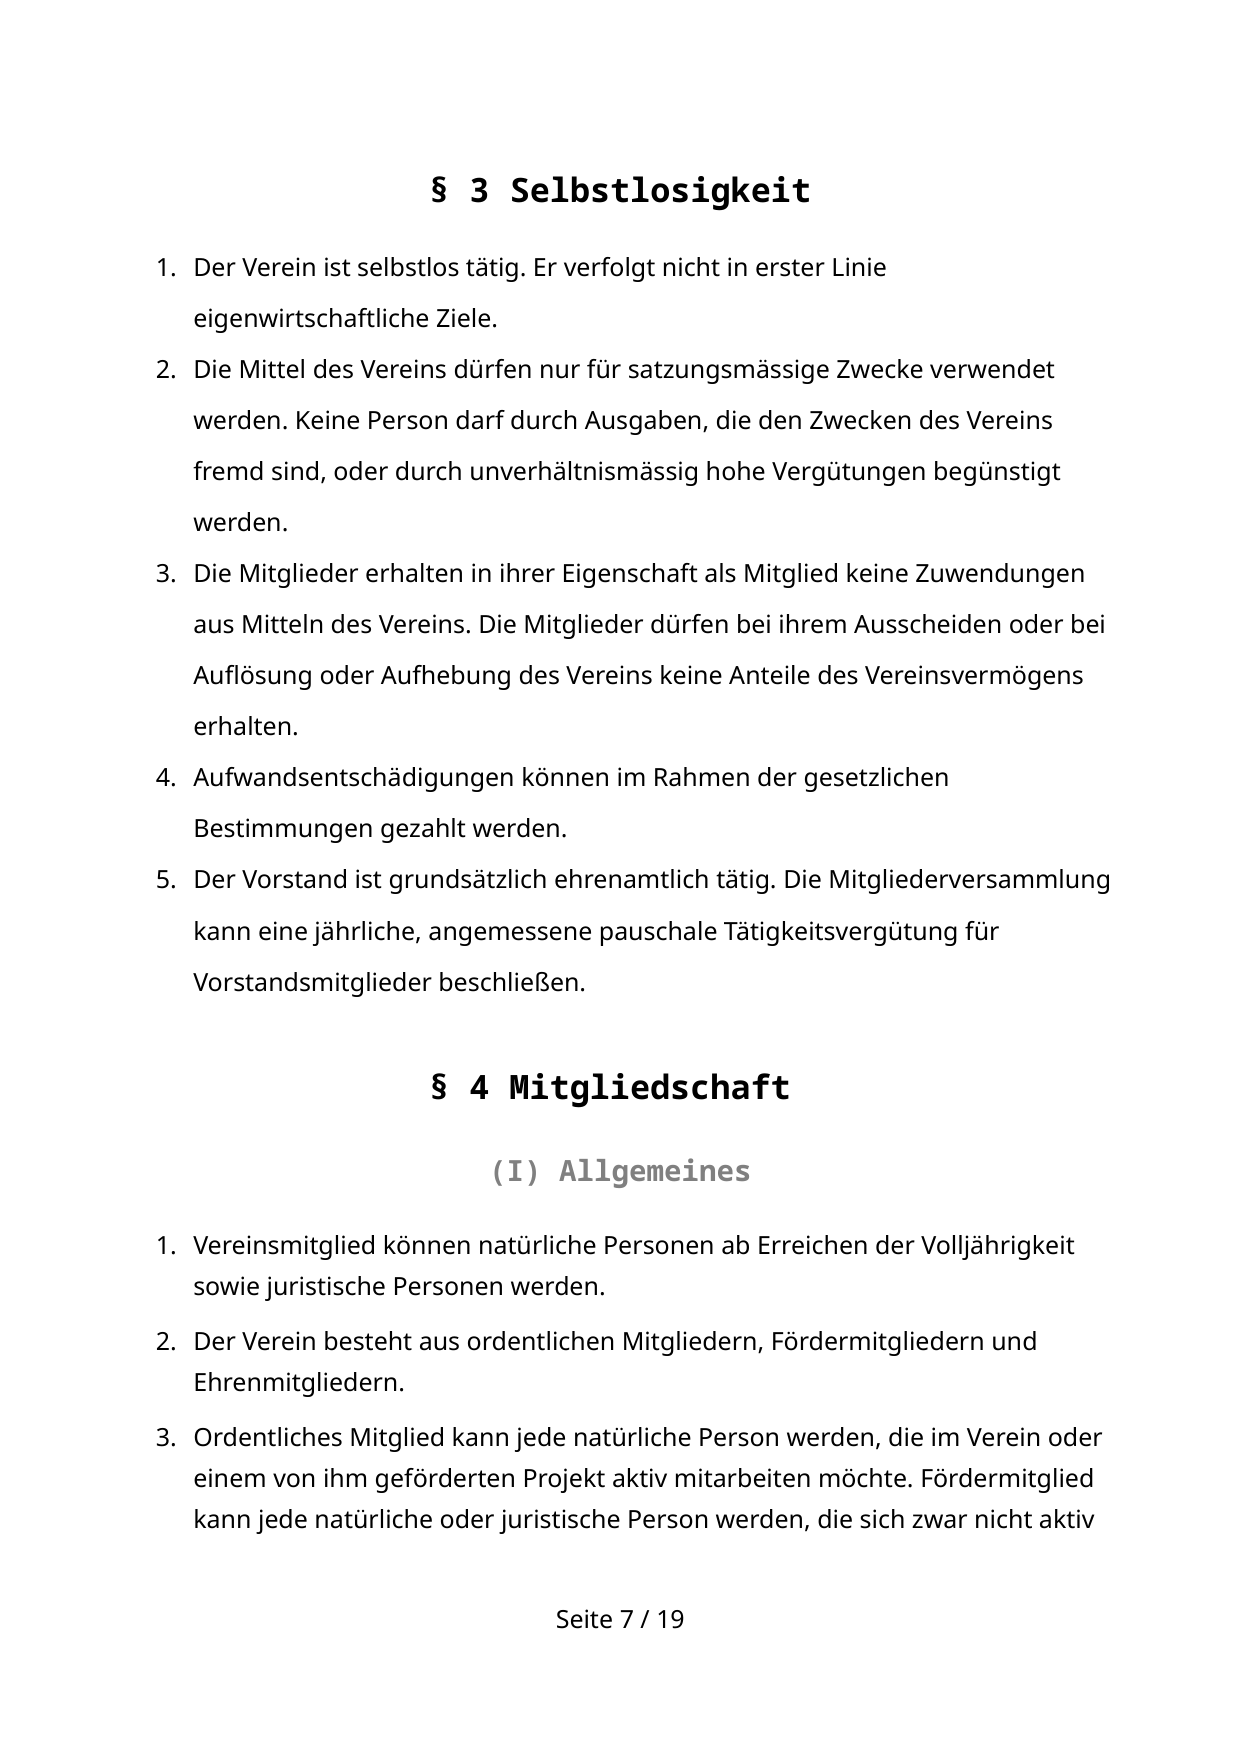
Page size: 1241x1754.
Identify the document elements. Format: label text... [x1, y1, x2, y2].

list Aufwandsentschädigungen können im Rahmen der gesetzlichen Bestimmungen gezahlt werden. [156, 760, 1122, 845]
subtitle § 4 Mitgliedschaft [118, 1063, 1122, 1109]
list Ordentliches Mitglied kann jede natürliche Person werden, die im Verein oder einem von ihm geförderten Projekt aktiv mitarbeiten möchte. Fördermitglied kann jede natürliche oder juristische Person werden, die sich zwar nicht aktiv [156, 1420, 1122, 1536]
list Der Verein ist selbstlos tätig. Er verfolgt nicht in erster Linie eigenwirtschaftliche Ziele. [156, 250, 1122, 335]
list Der Verein besteht aus ordentlichen Mitgliedern, Fördermitgliedern und Ehrenmitgliedern. [156, 1324, 1122, 1398]
list Die Mitglieder erhalten in ihrer Eigenschaft als Mitglied keine Zuwendungen aus Mitteln des Vereins. Die Mitglieder dürfen bei ihrem Ausscheiden oder bei Auflösung oder Aufhebung des Vereins keine Anteile des Vereinsvermögens erhalten. [156, 556, 1122, 743]
list Die Mittel des Vereins dürfen nur für satzungsmässige Zwecke verwendet werden. Keine Person darf durch Ausgaben, die den Zwecken des Vereins fremd sind, oder durch unverhältnismässig hohe Vergütungen begünstigt werden. [156, 352, 1122, 539]
list Der Vorstand ist grundsätzlich ehrenamtlich tätig. Die Mitgliederversammlung kann eine jährliche, angemessene pauschale Tätigkeitsvergütung für Vorstandsmitglieder beschließen. [156, 862, 1122, 998]
subtitle § 3 Selbstlosigkeit [118, 166, 1122, 212]
subtitle (I) Allgemeines [118, 1150, 1122, 1189]
list Vereinsmitglied können natürliche Personen ab Erreichen der Volljährigkeit sowie juristische Personen werden. [156, 1227, 1122, 1302]
